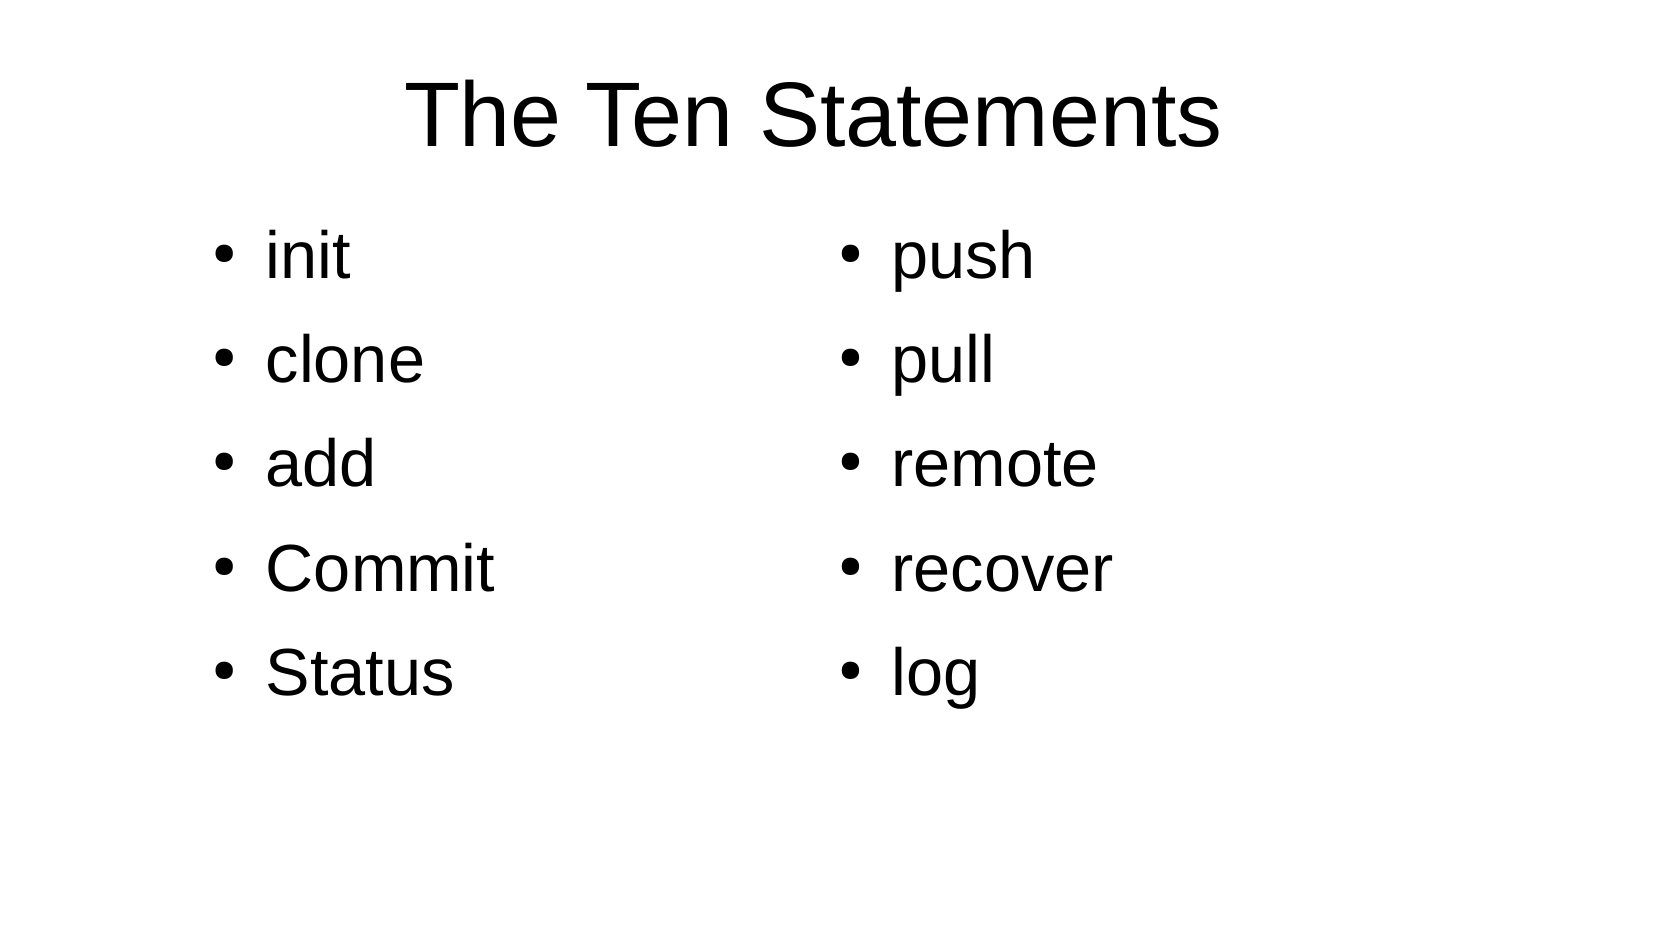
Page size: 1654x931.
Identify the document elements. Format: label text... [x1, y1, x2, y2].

list init clone add Commit Status [194, 217, 820, 758]
title The Ten Statements [82, 37, 1571, 193]
list push pull remote recover log [820, 217, 1489, 758]
